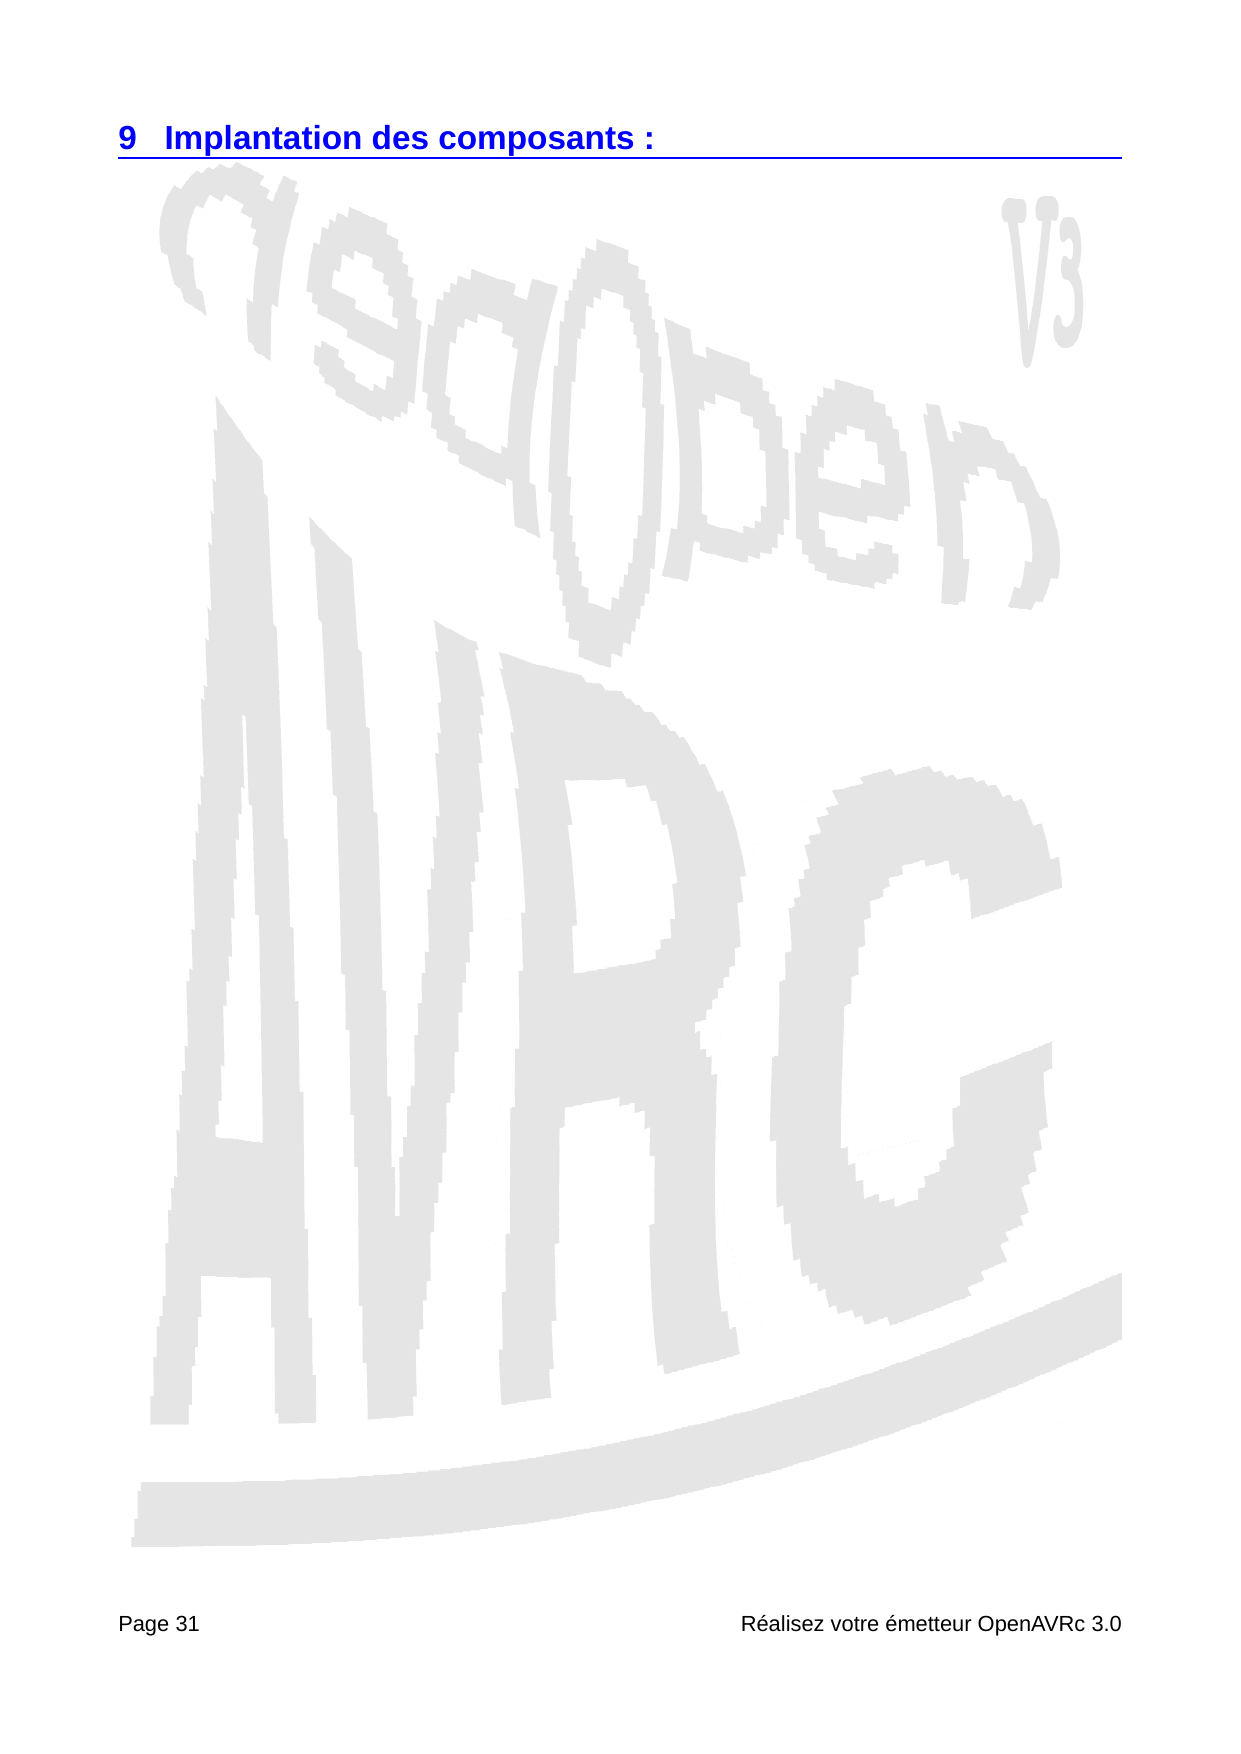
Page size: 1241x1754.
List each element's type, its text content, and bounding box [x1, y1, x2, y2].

subtitle 9 Implantation des composants : [118, 118, 1122, 157]
